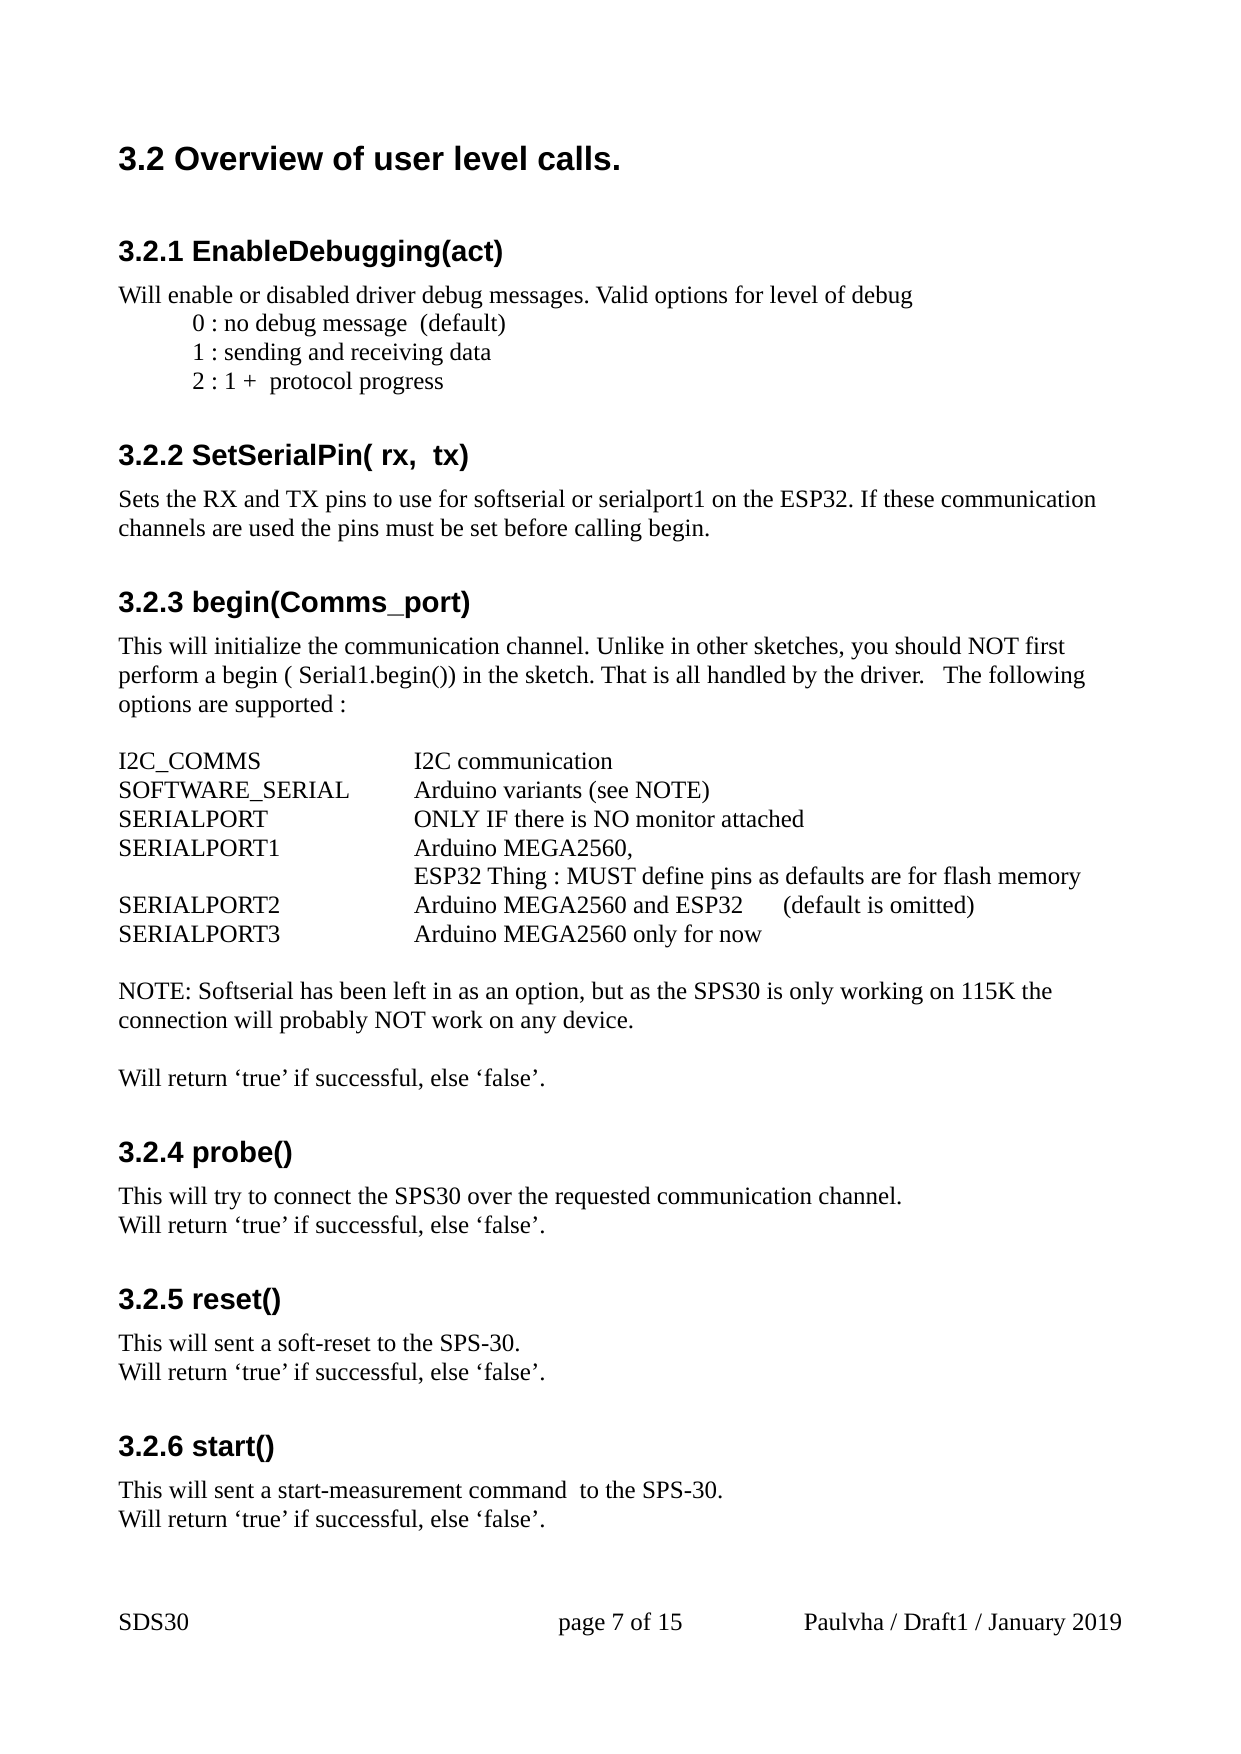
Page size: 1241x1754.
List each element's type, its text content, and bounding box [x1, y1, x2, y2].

text SERIALPORT ONLY IF there is NO monitor attached [118, 804, 1122, 833]
text NOTE: Softserial has been left in as an option, but as the SPS30 is only working on 115K the connection will probably NOT work on any device. [118, 976, 1122, 1034]
text This will sent a start-measurement command to the SPS-30. [118, 1475, 1122, 1504]
text This will sent a soft-reset to the SPS-30. [118, 1328, 1122, 1357]
text SERIALPORT3 Arduino MEGA2560 only for now [118, 919, 1122, 948]
text 0 : no debug message (default) [118, 308, 1122, 337]
subtitle 3.2.4 probe() [118, 1135, 1122, 1168]
subtitle 3.2.1 EnableDebugging(act) [118, 233, 1122, 267]
text Will return ‘true’ if successful, else ‘false’. [118, 1210, 1122, 1238]
subtitle 3.2 Overview of user level calls. [118, 139, 1122, 178]
text 2 : 1 + protocol progress [118, 366, 1122, 395]
text Will enable or disabled driver debug messages. Valid options for level of debug [118, 280, 1122, 308]
subtitle 3.2.3 begin(Comms_port) [118, 585, 1122, 619]
subtitle 3.2.6 start() [118, 1429, 1122, 1463]
text This will initialize the communication channel. Unlike in other sketches, you should NOT first perform a begin ( Serial1.begin()) in the sketch. That is all handled by the driver. The following options are supported : [118, 631, 1122, 718]
subtitle 3.2.2 SetSerialPin( rx, tx) [118, 438, 1122, 472]
text Will return ‘true’ if successful, else ‘false’. [118, 1357, 1122, 1386]
text This will try to connect the SPS30 over the requested communication channel. [118, 1181, 1122, 1210]
subtitle 3.2.5 reset() [118, 1282, 1122, 1316]
text I2C_COMMS I2C communication [118, 746, 1122, 775]
text Will return ‘true’ if successful, else ‘false’. [118, 1063, 1122, 1091]
text SOFTWARE_SERIAL Arduino variants (see NOTE) [118, 775, 1122, 804]
text SERIALPORT2 Arduino MEGA2560 and ESP32 (default is omitted) [118, 890, 1122, 919]
text 1 : sending and receiving data [118, 337, 1122, 366]
text Sets the RX and TX pins to use for softserial or serialport1 on the ESP32. If these communication channels are used the pins must be set before calling begin. [118, 484, 1122, 542]
text ESP32 Thing : MUST define pins as defaults are for flash memory [118, 861, 1122, 890]
text Will return ‘true’ if successful, else ‘false’. [118, 1504, 1122, 1533]
text SERIALPORT1 Arduino MEGA2560, [118, 833, 1122, 861]
